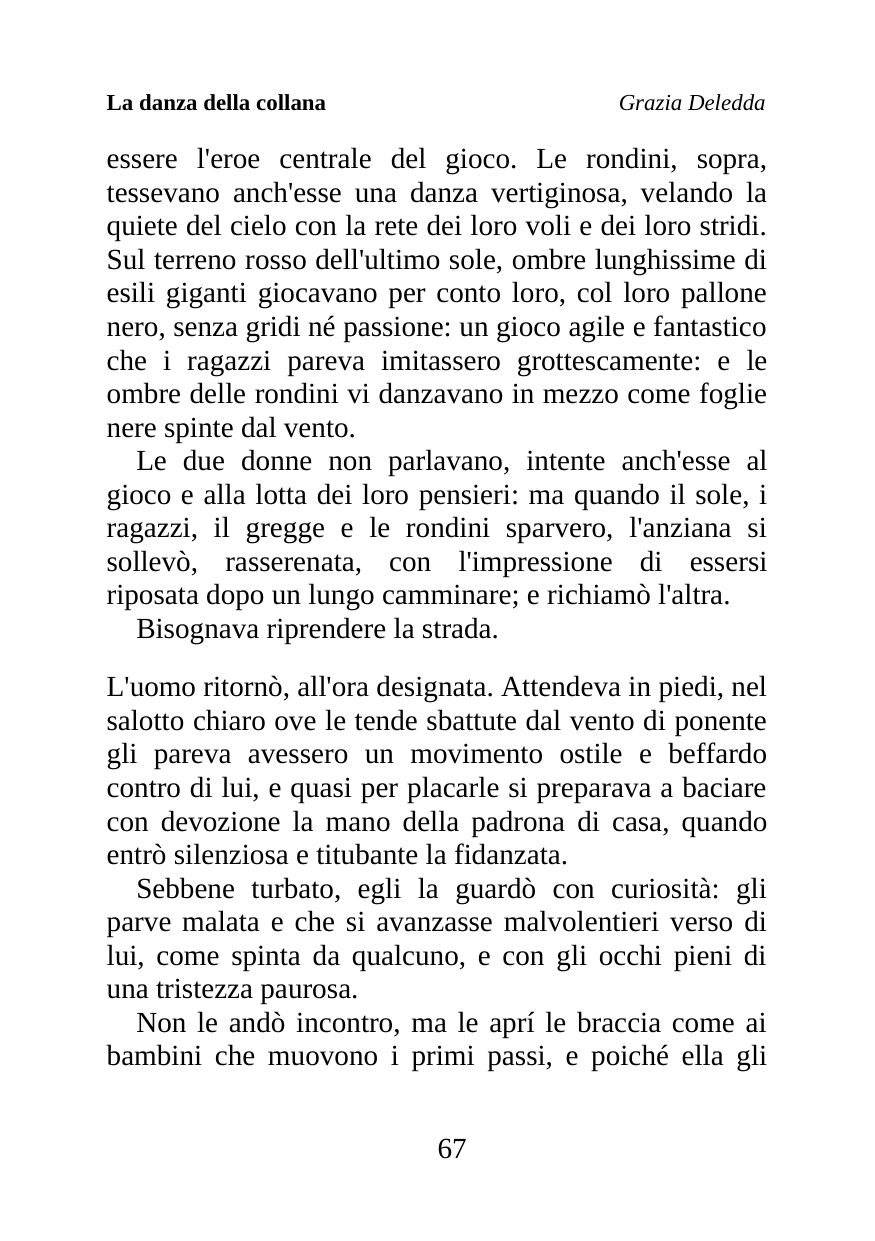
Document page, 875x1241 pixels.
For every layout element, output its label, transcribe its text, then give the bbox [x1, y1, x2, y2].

text Sebbene turbato, egli la guardò con curiosità: gli parve malata e che si avanzasse malvolentieri verso di lui, come spinta da qualcuno, e con gli occhi pieni di una tristezza paurosa. [106, 871, 768, 1005]
text L'uomo ritornò, all'ora designata. Attendeva in piedi, nel salotto chiaro ove le tende sbattute dal vento di ponente gli pareva avessero un movimento ostile e beffardo contro di lui, e quasi per placarle si preparava a baciare con devozione la mano della padrona di casa, quando entrò silenziosa e titubante la fidanzata. [106, 669, 768, 871]
text Non le andò incontro, ma le aprí le braccia come ai bambini che muovono i primi passi, e poiché ella gli [106, 1005, 768, 1072]
text essere l'eroe centrale del gioco. Le rondini, sopra, tessevano anch'esse una danza vertiginosa, velando la quiete del cielo con la rete dei loro voli e dei loro stridi. Sul terreno rosso dell'ultimo sole, ombre lunghissime di esili giganti giocavano per conto loro, col loro pallone nero, senza gridi né passione: un gioco agile e fantastico che i ragazzi pareva imitassero grottescamente: e le ombre delle rondini vi danzavano in mezzo come foglie nere spinte dal vento. [106, 141, 768, 443]
text Bisognava riprendere la strada. [106, 611, 768, 644]
text Le due donne non parlavano, intente anch'esse al gioco e alla lotta dei loro pensieri: ma quando il sole, i ragazzi, il gregge e le rondini sparvero, l'anziana si sollevò, rasserenata, con l'impressione di essersi riposata dopo un lungo camminare; e richiamò l'altra. [106, 443, 768, 611]
